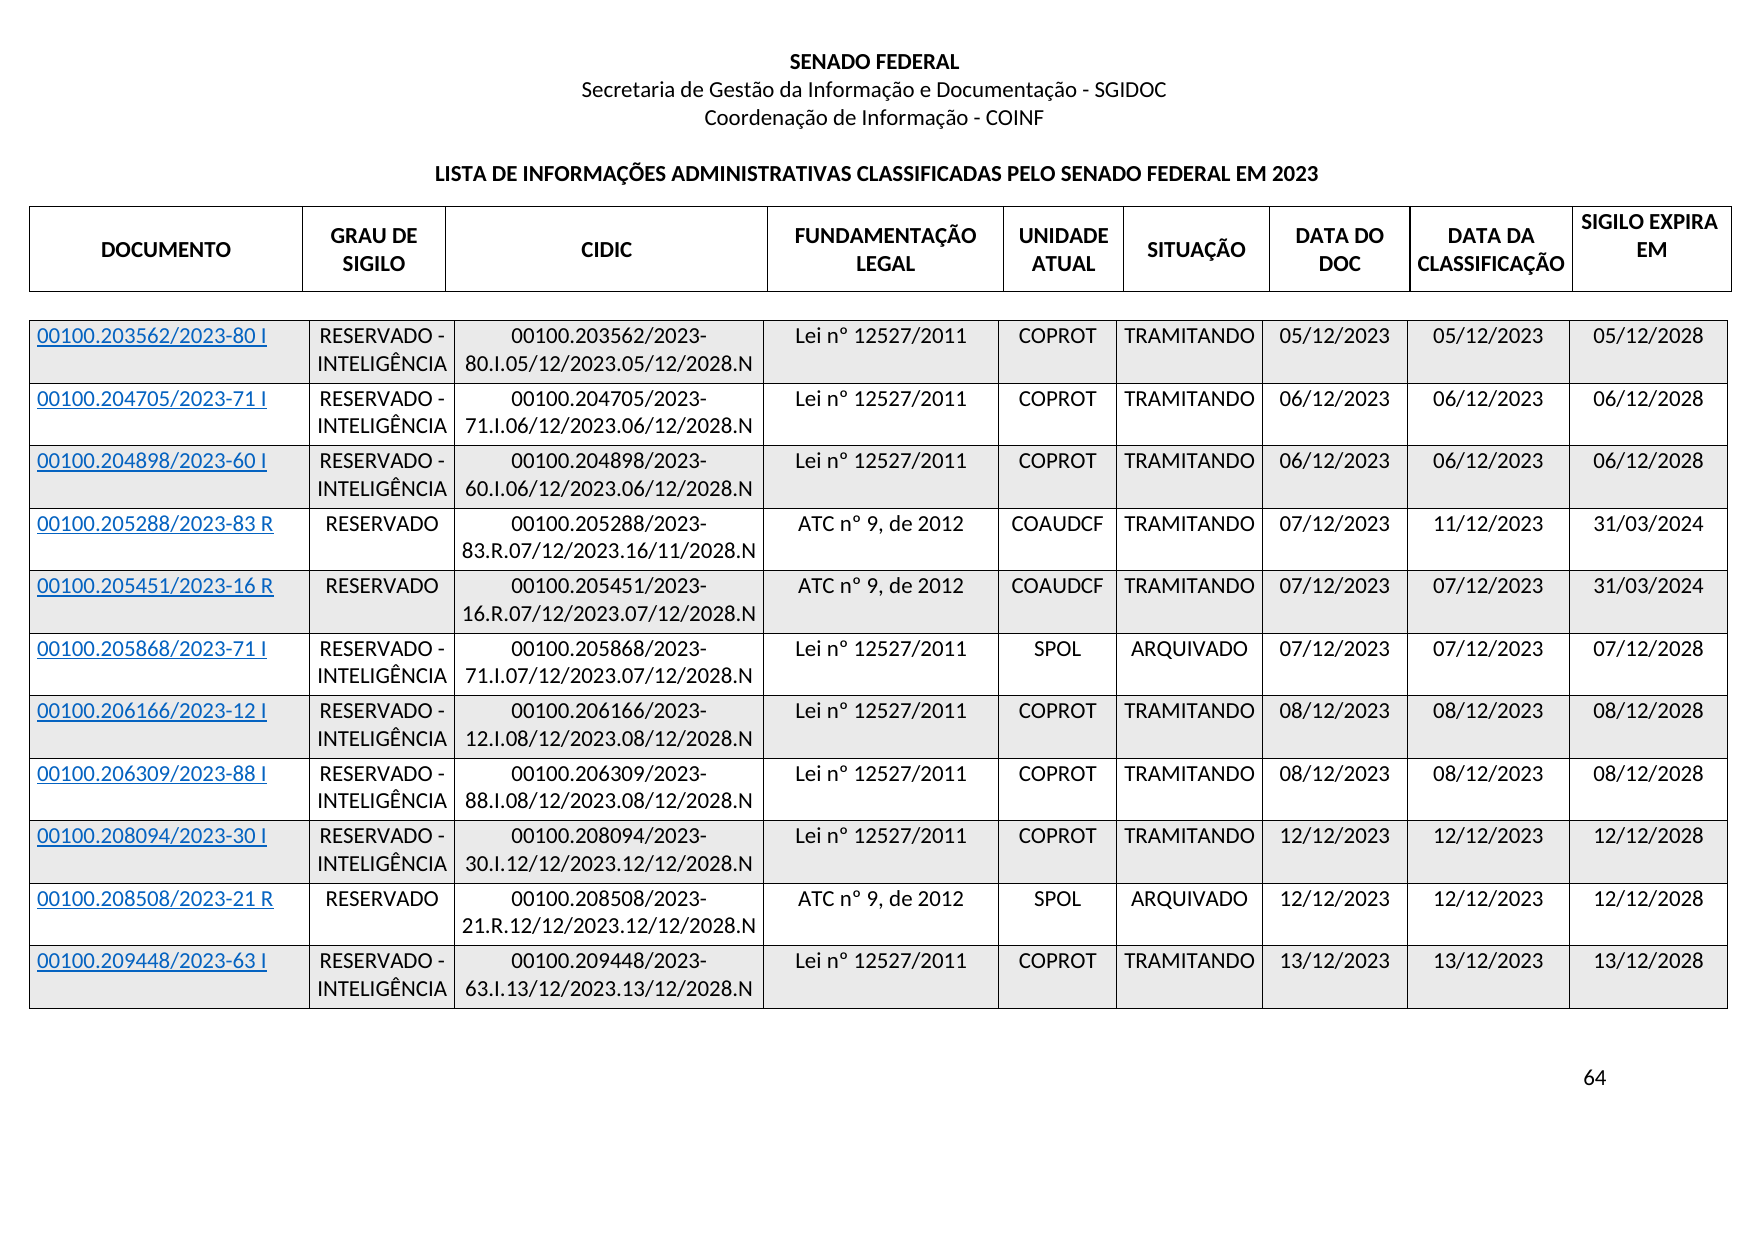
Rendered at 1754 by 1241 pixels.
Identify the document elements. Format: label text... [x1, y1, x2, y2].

table_cell RESERVADO - INTELIGÊNCIA [310, 634, 454, 695]
table_cell Lei nº 12527/2011 [764, 321, 998, 383]
table_cell 08/12/2023 [1263, 759, 1407, 820]
table_cell 00100.206309/2023-88.I.08/12/2023.08/12/2028.N [455, 759, 763, 820]
table_cell 00100.206166/2023-12.I.08/12/2023.08/12/2028.N [455, 696, 763, 758]
table_cell 08/12/2028 [1570, 696, 1727, 758]
table_cell 12/12/2023 [1263, 821, 1407, 883]
table_cell 07/12/2023 [1408, 634, 1569, 695]
table_cell 12/12/2028 [1570, 821, 1727, 883]
table_cell 00100.206166/2023-12 I [30, 696, 309, 758]
table_cell RESERVADO - INTELIGÊNCIA [310, 696, 454, 758]
table_cell COPROT [999, 946, 1116, 1008]
table_cell RESERVADO [310, 884, 454, 945]
table_cell 08/12/2028 [1570, 759, 1727, 820]
table_cell 13/12/2023 [1408, 946, 1569, 1008]
table_cell 00100.205288/2023-83.R.07/12/2023.16/11/2028.N [455, 509, 763, 570]
table_cell RESERVADO - INTELIGÊNCIA [310, 446, 454, 508]
table_cell 12/12/2023 [1408, 884, 1569, 945]
table_cell TRAMITANDO [1117, 696, 1262, 758]
table_cell 00100.208094/2023-30 I [30, 821, 309, 883]
table_cell 00100.205451/2023-16 R [30, 571, 309, 633]
table_cell TRAMITANDO [1117, 446, 1262, 508]
table_cell TRAMITANDO [1117, 571, 1262, 633]
table_cell 00100.204898/2023-60 I [30, 446, 309, 508]
table_cell 31/03/2024 [1570, 571, 1727, 633]
table_cell COAUDCF [999, 571, 1116, 633]
table_cell 06/12/2023 [1263, 446, 1407, 508]
table_cell 08/12/2023 [1408, 759, 1569, 820]
table_cell Lei nº 12527/2011 [764, 446, 998, 508]
table_cell 05/12/2028 [1570, 321, 1727, 383]
table_cell 07/12/2023 [1263, 571, 1407, 633]
table_cell 00100.205288/2023-83 R [30, 509, 309, 570]
table_cell 07/12/2023 [1263, 509, 1407, 570]
table_cell RESERVADO - INTELIGÊNCIA [310, 321, 454, 383]
table_cell 05/12/2023 [1263, 321, 1407, 383]
table_cell RESERVADO - INTELIGÊNCIA [310, 759, 454, 820]
table_cell 12/12/2023 [1263, 884, 1407, 945]
table_cell 00100.203562/2023-80.I.05/12/2023.05/12/2028.N [455, 321, 763, 383]
table_cell Lei nº 12527/2011 [764, 696, 998, 758]
table_cell COPROT [999, 696, 1116, 758]
table_cell TRAMITANDO [1117, 509, 1262, 570]
table_cell 00100.204705/2023-71.I.06/12/2023.06/12/2028.N [455, 384, 763, 445]
table_cell ATC nº 9, de 2012 [764, 571, 998, 633]
table_cell 06/12/2023 [1263, 384, 1407, 445]
table_cell RESERVADO - INTELIGÊNCIA [310, 384, 454, 445]
table_cell 00100.205868/2023-71.I.07/12/2023.07/12/2028.N [455, 634, 763, 695]
table_cell 12/12/2028 [1570, 884, 1727, 945]
table_cell 00100.208094/2023-30.I.12/12/2023.12/12/2028.N [455, 821, 763, 883]
table_cell Lei nº 12527/2011 [764, 821, 998, 883]
table_cell RESERVADO - INTELIGÊNCIA [310, 821, 454, 883]
table_cell TRAMITANDO [1117, 759, 1262, 820]
table_cell 05/12/2023 [1408, 321, 1569, 383]
table_cell 13/12/2023 [1263, 946, 1407, 1008]
table_cell 00100.205868/2023-71 I [30, 634, 309, 695]
table_cell 31/03/2024 [1570, 509, 1727, 570]
table_cell ARQUIVADO [1117, 884, 1262, 945]
table_cell 00100.204898/2023-60.I.06/12/2023.06/12/2028.N [455, 446, 763, 508]
table_cell TRAMITANDO [1117, 946, 1262, 1008]
table_cell RESERVADO - INTELIGÊNCIA [310, 946, 454, 1008]
table_cell ATC nº 9, de 2012 [764, 884, 998, 945]
table_cell 00100.204705/2023-71 I [30, 384, 309, 445]
table_cell Lei nº 12527/2011 [764, 946, 998, 1008]
table_cell COPROT [999, 821, 1116, 883]
table_cell 11/12/2023 [1408, 509, 1569, 570]
table_cell 00100.209448/2023-63 I [30, 946, 309, 1008]
table_cell COPROT [999, 446, 1116, 508]
table_cell 00100.203562/2023-80 I [30, 321, 309, 383]
table_cell 00100.208508/2023-21 R [30, 884, 309, 945]
table_cell 07/12/2023 [1408, 571, 1569, 633]
table_cell COAUDCF [999, 509, 1116, 570]
table_cell 06/12/2023 [1408, 446, 1569, 508]
table_cell Lei nº 12527/2011 [764, 634, 998, 695]
table_cell 07/12/2023 [1263, 634, 1407, 695]
table_cell 07/12/2028 [1570, 634, 1727, 695]
table_cell TRAMITANDO [1117, 384, 1262, 445]
table_cell RESERVADO [310, 571, 454, 633]
table_cell 06/12/2028 [1570, 384, 1727, 445]
table_cell ARQUIVADO [1117, 634, 1262, 695]
table_cell ATC nº 9, de 2012 [764, 509, 998, 570]
table_cell TRAMITANDO [1117, 821, 1262, 883]
table_cell RESERVADO [310, 509, 454, 570]
table_cell 13/12/2028 [1570, 946, 1727, 1008]
table_cell SPOL [999, 634, 1116, 695]
table_cell Lei nº 12527/2011 [764, 759, 998, 820]
table_cell COPROT [999, 321, 1116, 383]
table_cell COPROT [999, 759, 1116, 820]
table_cell 08/12/2023 [1408, 696, 1569, 758]
table_cell 12/12/2023 [1408, 821, 1569, 883]
table_cell 00100.206309/2023-88 I [30, 759, 309, 820]
table_cell COPROT [999, 384, 1116, 445]
table_cell TRAMITANDO [1117, 321, 1262, 383]
table_cell Lei nº 12527/2011 [764, 384, 998, 445]
table_cell SPOL [999, 884, 1116, 945]
table_cell 06/12/2028 [1570, 446, 1727, 508]
table_cell 06/12/2023 [1408, 384, 1569, 445]
table_cell 00100.205451/2023-16.R.07/12/2023.07/12/2028.N [455, 571, 763, 633]
table_cell 08/12/2023 [1263, 696, 1407, 758]
table_cell 00100.208508/2023-21.R.12/12/2023.12/12/2028.N [455, 884, 763, 945]
table_cell 00100.209448/2023-63.I.13/12/2023.13/12/2028.N [455, 946, 763, 1008]
